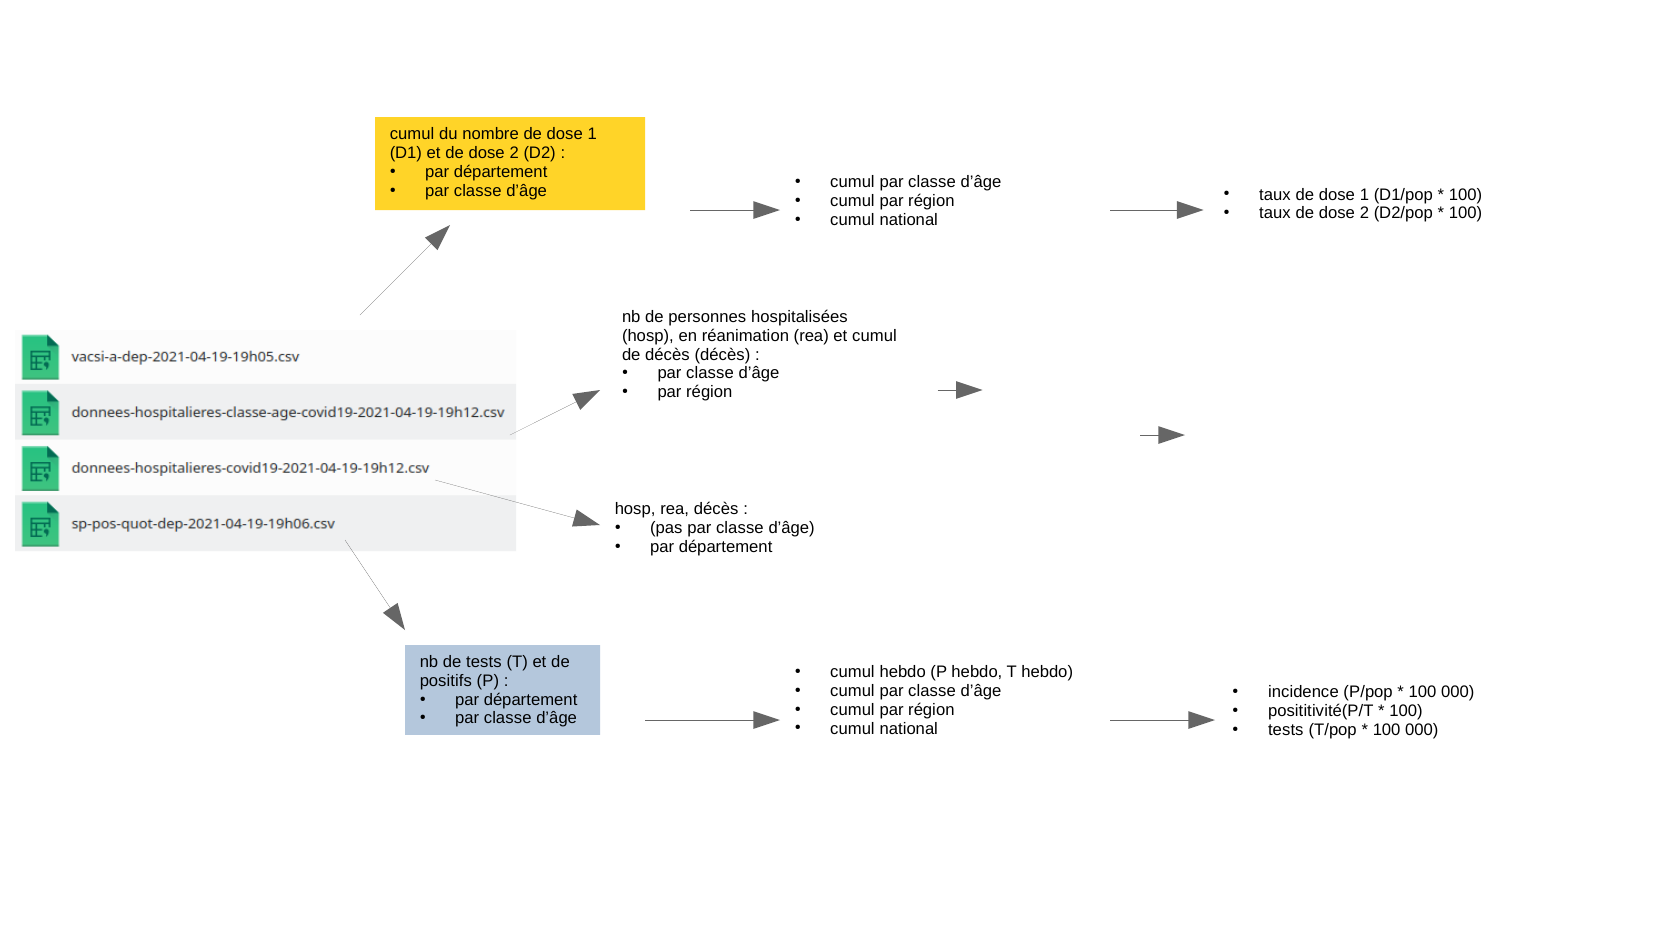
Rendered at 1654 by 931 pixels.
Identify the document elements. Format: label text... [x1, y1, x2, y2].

text_box incidence (P/pop * 100 000) posititivité(P/T * 100) tests (T/pop * 100 000) [1217, 675, 1501, 751]
text_box nb de personnes hospitalisées (hosp), en réanimation (rea) et cumul de décès (décès) : par classe d’âge par région [607, 300, 916, 409]
text_box cumul par classe d’âge cumul par région cumul national [780, 165, 1021, 237]
text_box cumul hebdo (P hebdo, T hebdo) cumul par classe d’âge cumul par région cumul national [780, 655, 1096, 751]
text_box cumul du nombre de dose 1 (D1) et de dose 2 (D2) : par département par classe d’âge [375, 117, 646, 211]
text_box taux de dose 1 (D1/pop * 100) taux de dose 2 (D2/pop * 100) [1208, 177, 1501, 230]
text_box hosp, rea, décès : (pas par classe d’âge) par département [600, 492, 841, 564]
picture [15, 330, 517, 552]
text_box nb de tests (T) et de positifs (P) : par département par classe d’âge [405, 645, 601, 735]
